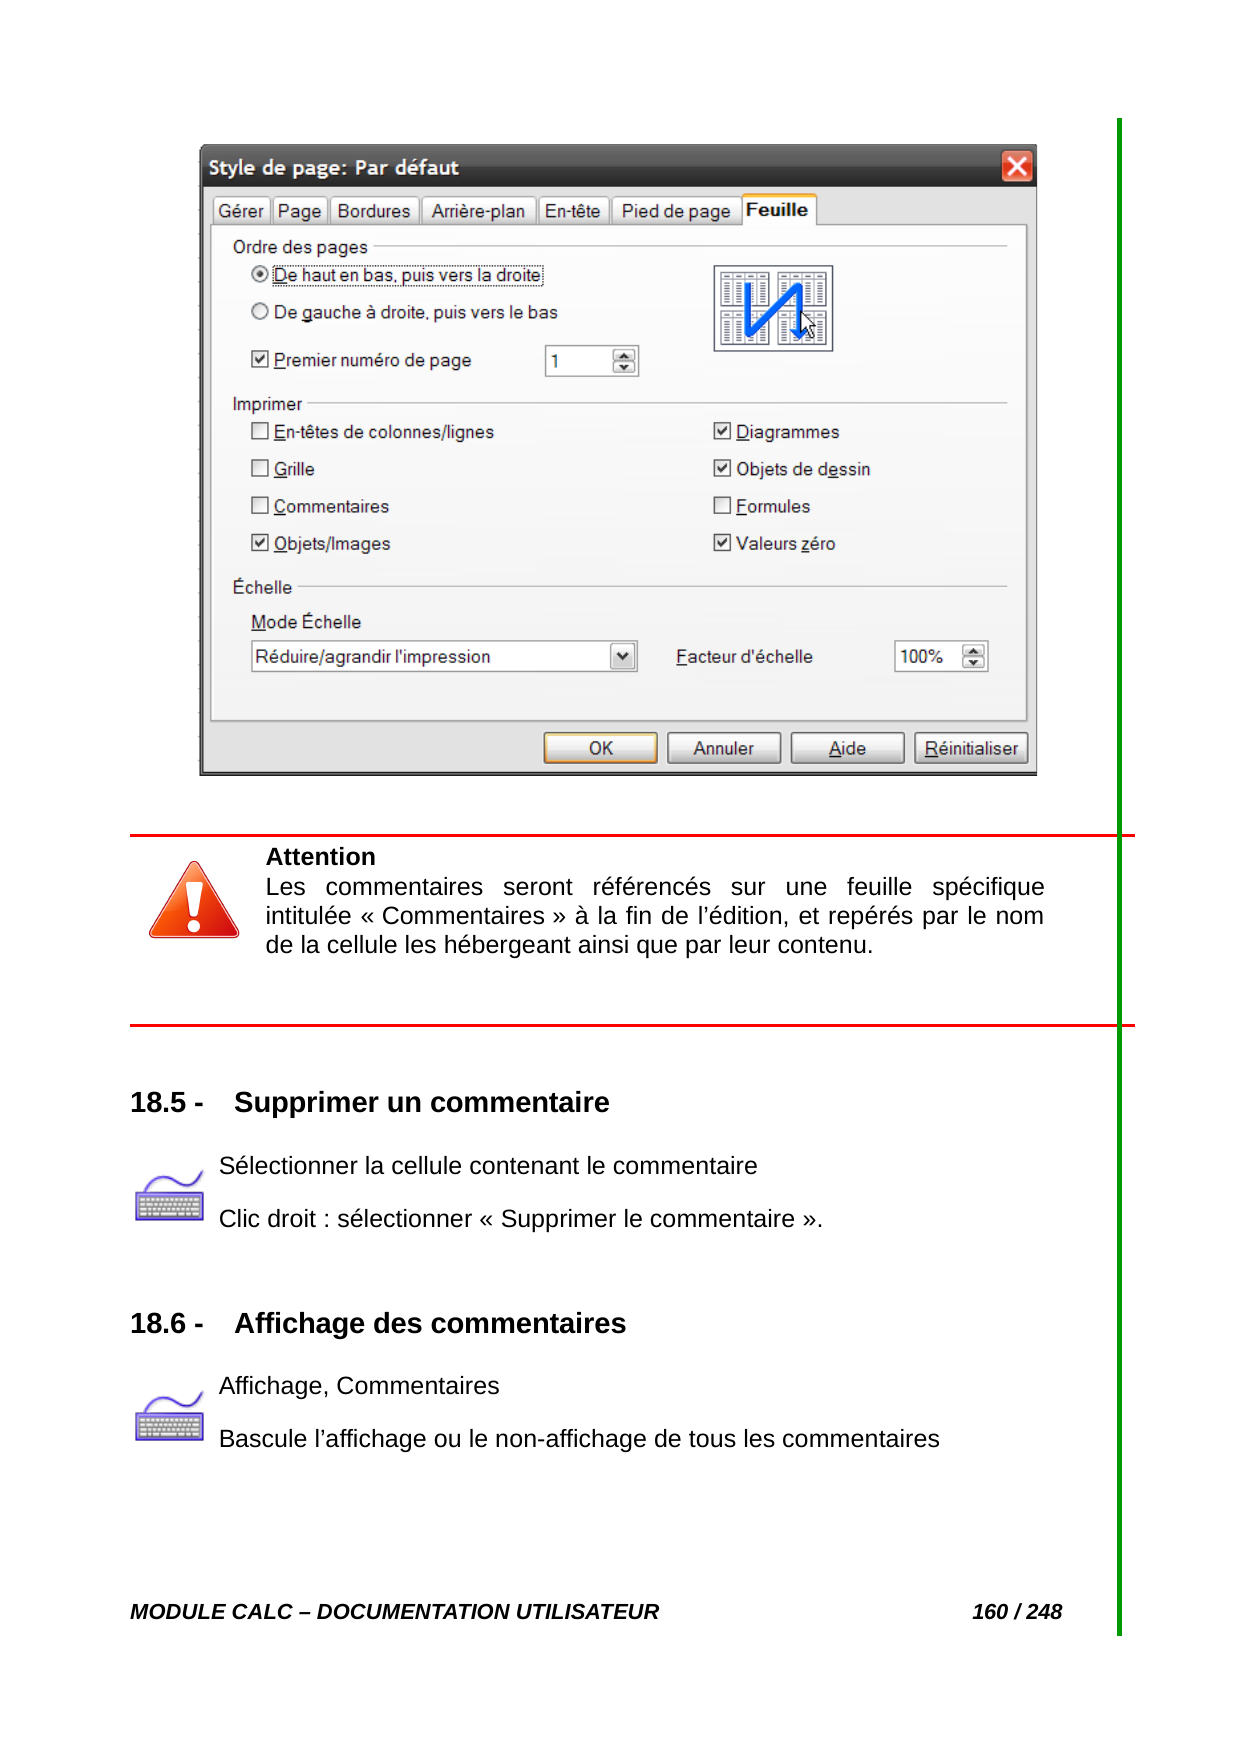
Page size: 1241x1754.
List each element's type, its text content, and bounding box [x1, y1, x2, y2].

text Sélectionner la cellule contenant le commentaire [130, 1151, 1105, 1180]
picture [131, 1160, 207, 1235]
text Clic droit : sélectionner « Supprimer le commentaire ». [207, 1203, 1105, 1232]
table_header [130, 837, 259, 1024]
subtitle Affichage des commentaires [130, 1306, 1105, 1339]
picture [135, 842, 254, 961]
table_header Attention Les commentaires seront référencés sur une feuille spécifique intitulée « Commentaires » à la fin de l’édition, et repérés par le nom de la cellule les hébergeant ainsi que par leur contenu. [260, 837, 1117, 1024]
picture [131, 1380, 207, 1455]
text Affichage, Commentaires [130, 1371, 1105, 1400]
subtitle Supprimer un commentaire [130, 1085, 1105, 1119]
picture [197, 144, 1038, 776]
text Bascule l’affichage ou le non-affichage de tous les commentaires [207, 1424, 1105, 1453]
